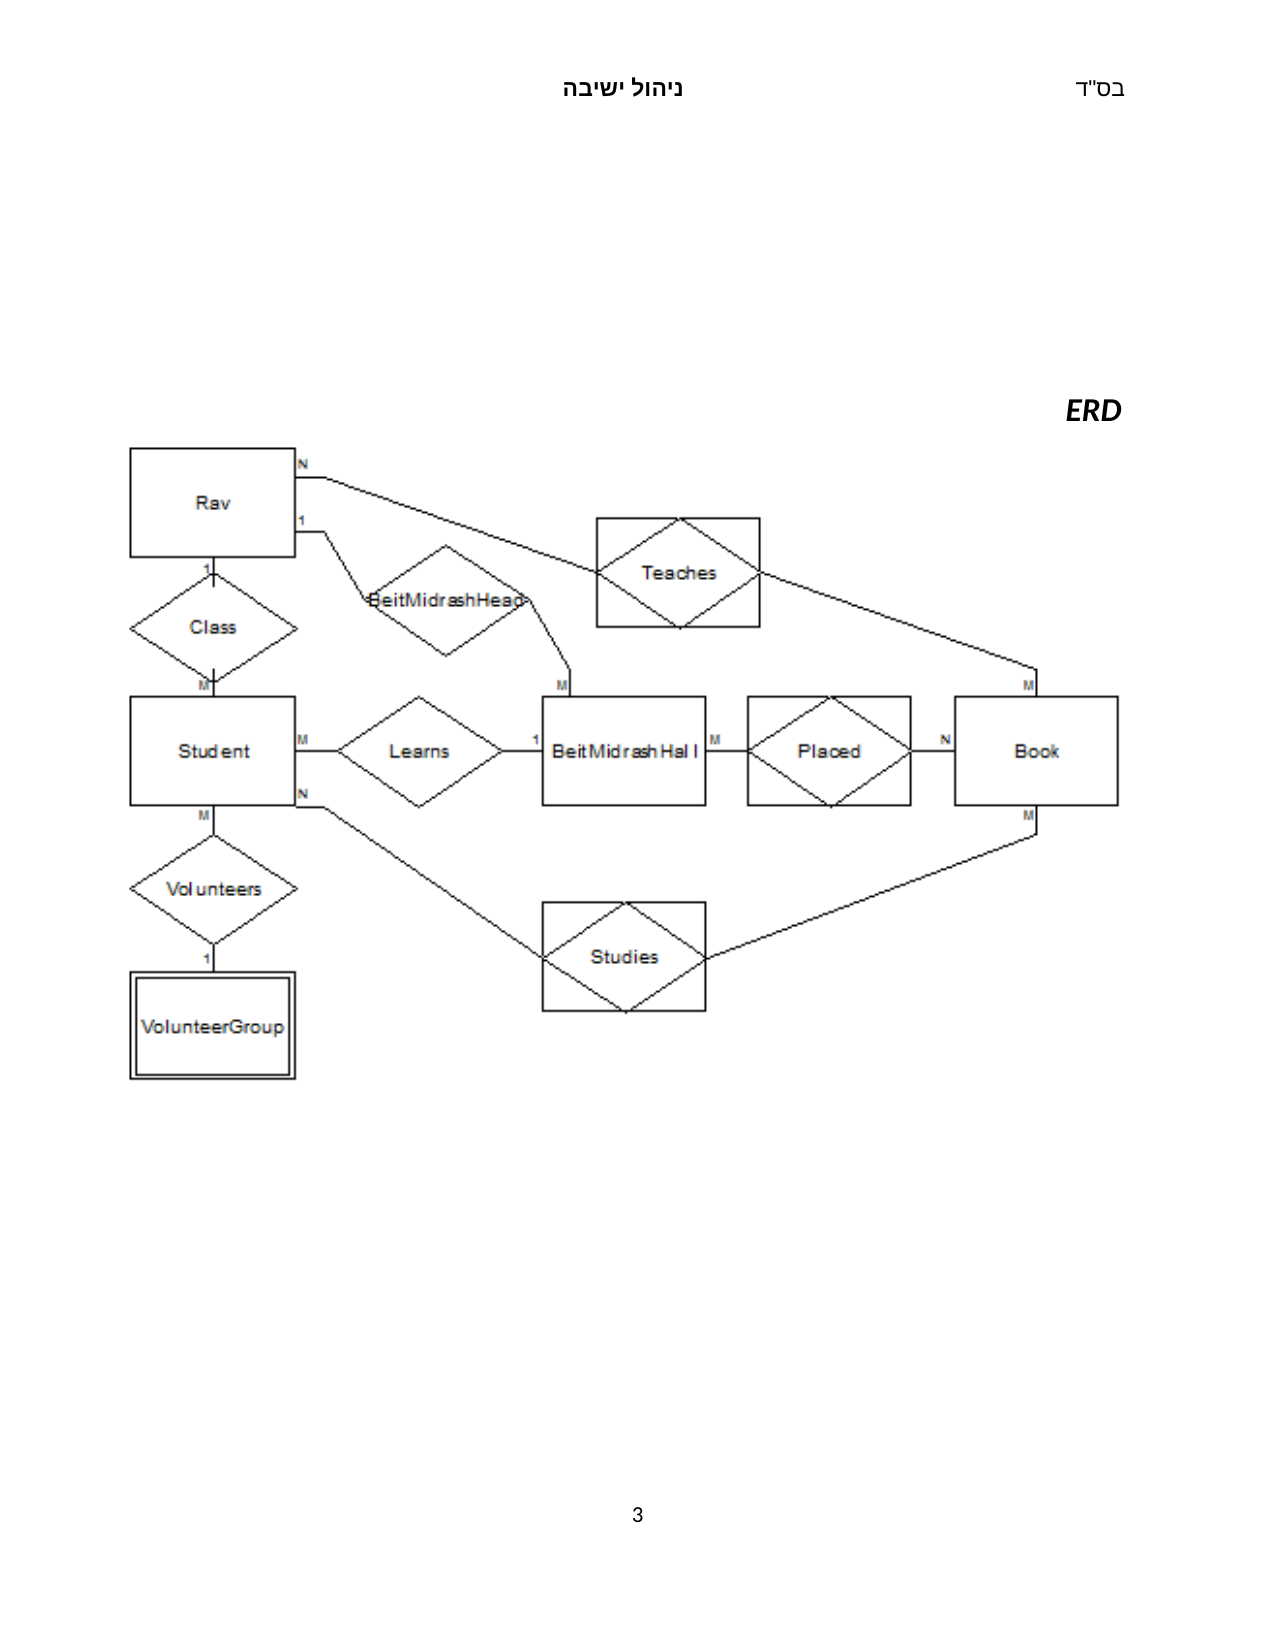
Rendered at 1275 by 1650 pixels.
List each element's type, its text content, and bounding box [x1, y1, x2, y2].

text ERD [150, 388, 1125, 429]
